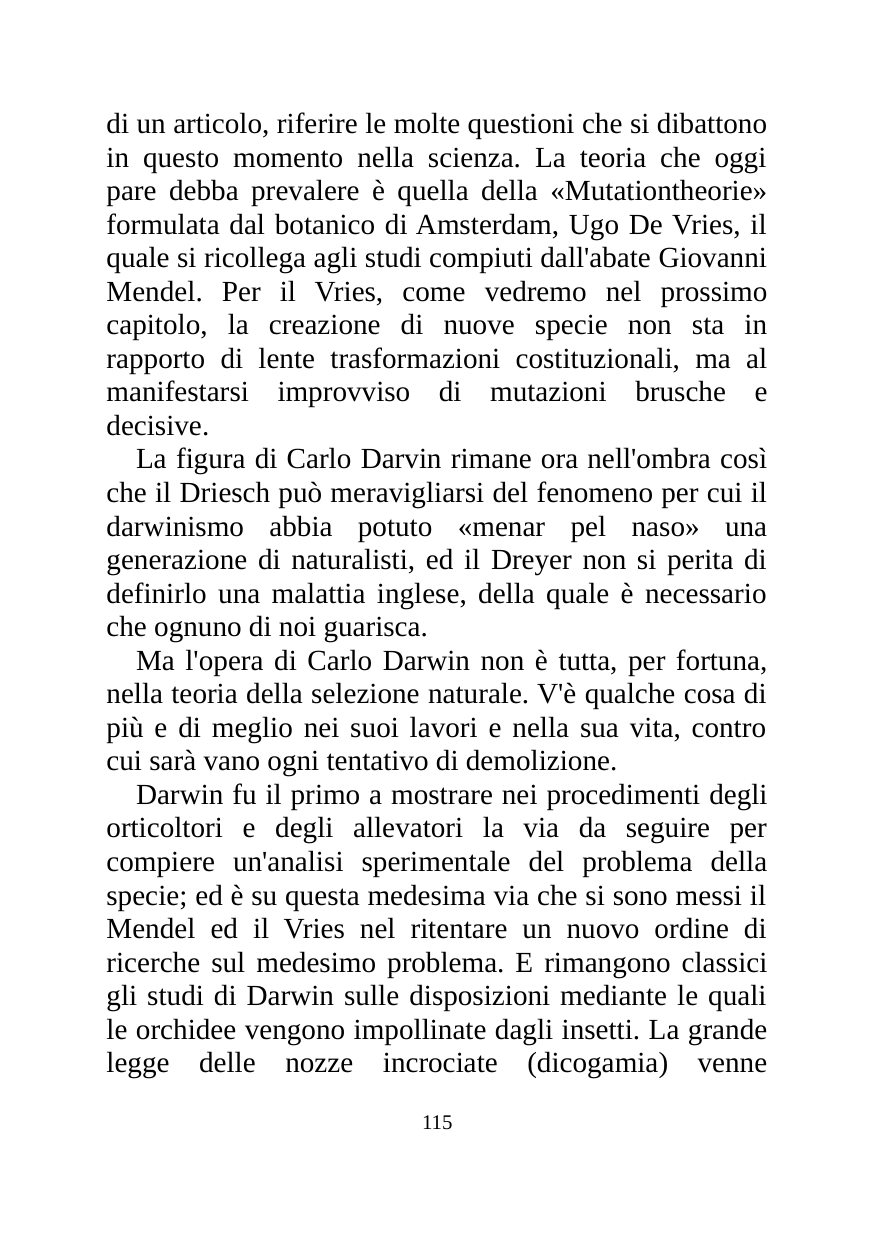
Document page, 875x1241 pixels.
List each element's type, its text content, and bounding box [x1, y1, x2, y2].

text Ma l'opera di Carlo Darwin non è tutta, per fortuna, nella teoria della selezione naturale. V'è qualche cosa di più e di meglio nei suoi lavori e nella sua vita, contro cui sarà vano ogni tentativo di demolizione. [106, 643, 768, 777]
text Darwin fu il primo a mostrare nei procedimenti degli orticoltori e degli allevatori la via da seguire per compiere un'analisi sperimentale del problema della specie; ed è su questa medesima via che si sono messi il Mendel ed il Vries nel ritentare un nuovo ordine di ricerche sul medesimo problema. E rimangono classici gli studi di Darwin sulle disposizioni mediante le quali le orchidee vengono impollinate dagli insetti. La grande legge delle nozze incrociate (dicogamia) venne [106, 777, 768, 1079]
text di un articolo, riferire le molte questioni che si dibattono in questo momento nella scienza. La teoria che oggi pare debba prevalere è quella della «Mutationtheorie» formulata dal botanico di Amsterdam, Ugo De Vries, il quale si ricollega agli studi compiuti dall'abate Giovanni Mendel. Per il Vries, come vedremo nel prossimo capitolo, la creazione di nuove specie non sta in rapporto di lente trasformazioni costituzionali, ma al manifestarsi improvviso di mutazioni brusche e decisive. [106, 106, 768, 442]
text La figura di Carlo Darvin rimane ora nell'ombra così che il Driesch può meravigliarsi del fenomeno per cui il darwinismo abbia potuto «menar pel naso» una generazione di naturalisti, ed il Dreyer non si perita di definirlo una malattia inglese, della quale è necessario che ognuno di noi guarisca. [106, 442, 768, 643]
